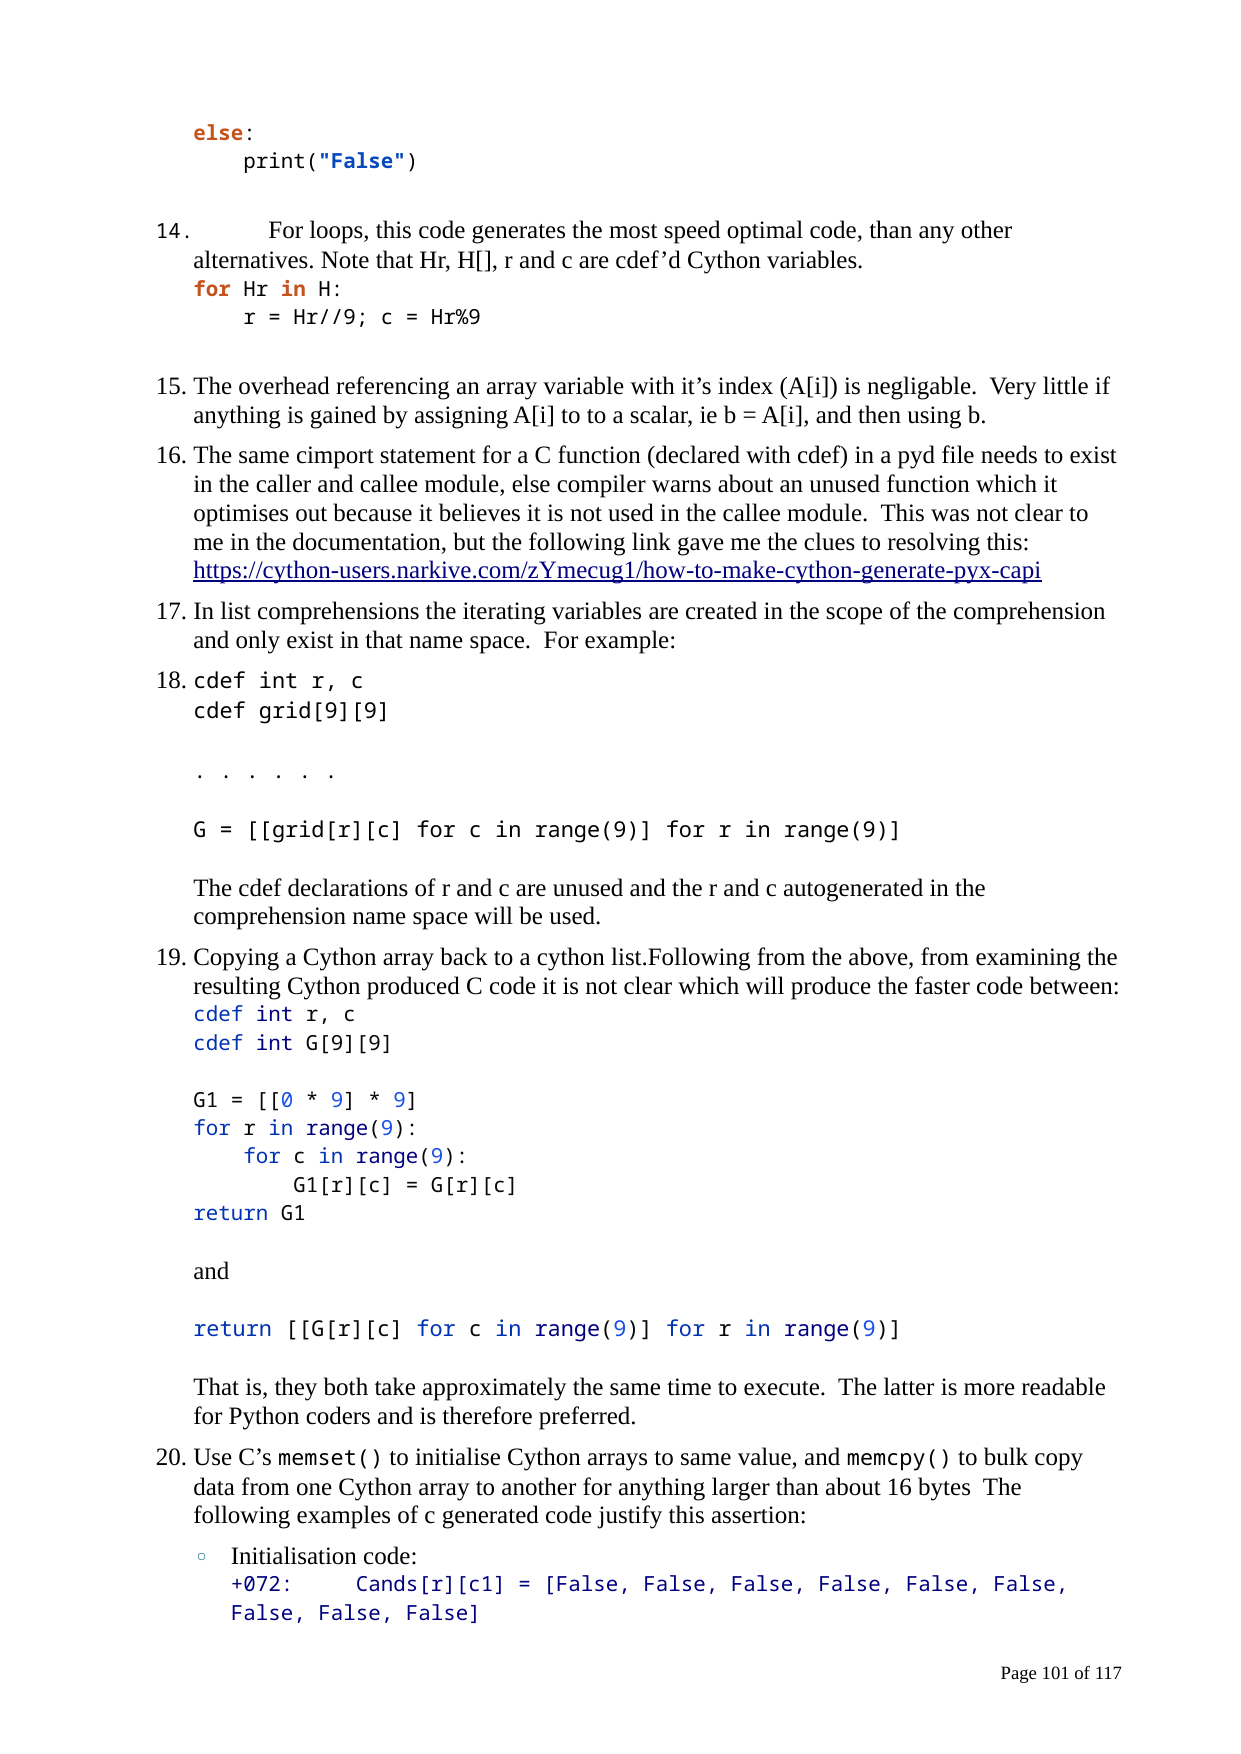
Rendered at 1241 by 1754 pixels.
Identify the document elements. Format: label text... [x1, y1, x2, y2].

list The overhead referencing an array variable with it’s index (A[i]) is negligable. Very little if anything is gained by assigning A[i] to to a scalar, ie b = A[i], and then using b. [156, 371, 1122, 429]
picture [198, 1553, 205, 1560]
list Use C’s memset() to initialise Cython arrays to same value, and memcpy() to bulk copy data from one Cython array to another for anything larger than about 16 bytes The following examples of c generated code justify this assertion: [156, 1442, 1122, 1529]
list Copying a Cython array back to a cython list.Following from the above, from examining the resulting Cython produced C code it is not clear which will produce the faster code between: cdef int r, c cdef int G[9][9] G1 = [[0 * 9] * 9] for r in range(9): for c in range(9): G1[r][c] = G[r][c] return G1 and return [[G[r][c] for c in range(9)] for r in range(9)] That is, they both take approximately the same time to execute. The latter is more readable for Python coders and is therefore preferred. [156, 942, 1122, 1430]
list cdef int r, c cdef grid[9][9] . . . . . . G = [[grid[r][c] for c in range(9)] for r in range(9)] The cdef declarations of r and c are unused and the r and c autogenerated in the comprehension name space will be used. [156, 665, 1122, 930]
list else: print("False") [156, 118, 1122, 204]
list For loops, this code generates the most speed optimal code, than any other alternatives. Note that Hr, H[], r and c are cdef’d Cython variables. for Hr in H: r = Hr//9; c = Hr%9 [156, 216, 1122, 359]
list In list comprehensions the iterating variables are created in the scope of the comprehension and only exist in that name space. For example: [156, 596, 1122, 653]
list The same cimport statement for a C function (declared with cdef) in a pyd file needs to exist in the caller and callee module, else compiler warns about an unused function which it optimises out because it believes it is not used in the callee module. This was not clear to me in the documentation, but the following link gave me the clues to resolving this: https://cython-users.narkive.com/zYmecug1/how-to-make-cython-generate-pyx-capi [156, 440, 1122, 584]
list Initialisation code: +072: Cands[r][c1] = [False, False, False, False, False, False, False, False, False] [193, 1541, 1122, 1626]
